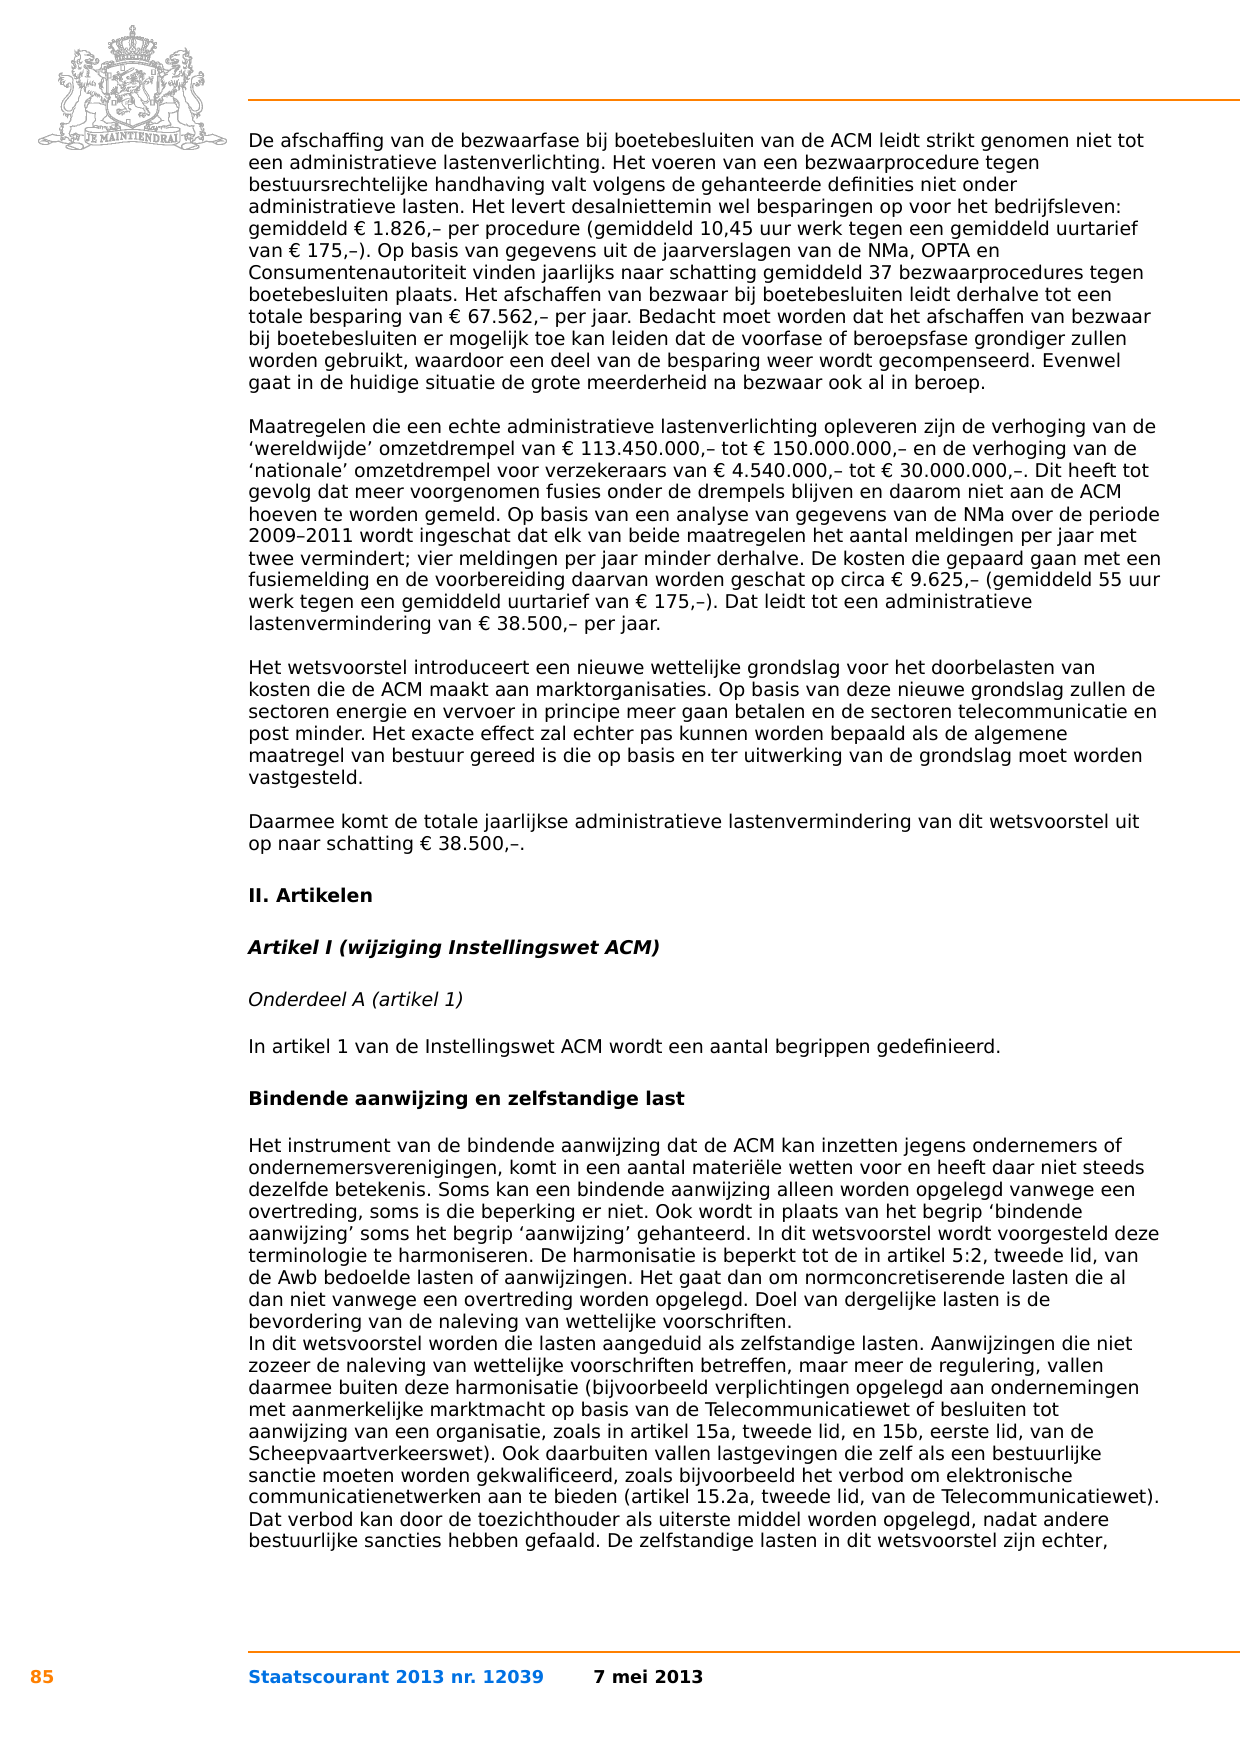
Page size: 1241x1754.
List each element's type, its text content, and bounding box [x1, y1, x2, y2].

text Maatregelen die een echte administratieve lastenverlichting opleveren zijn de verhoging van de ‘wereldwijde’ omzetdrempel van € 113.450.000,– tot € 150.000.000,– en de verhoging van de ‘nationale’ omzetdrempel voor verzekeraars van € 4.540.000,– tot € 30.000.000,–. Dit heeft tot gevolg dat meer voorgenomen fusies onder de drempels blijven en daarom niet aan de ACM hoeven te worden gemeld. Op basis van een analyse van gegevens van de NMa over de periode 2009–2011 wordt ingeschat dat elk van beide maatregelen het aantal meldingen per jaar met twee vermindert; vier meldingen per jaar minder derhalve. De kosten die gepaard gaan met een fusiemelding en de voorbereiding daarvan worden geschat op circa € 9.625,– (gemiddeld 55 uur werk tegen een gemiddeld uurtarief van € 175,–). Dat leidt tot een administratieve lastenvermindering van € 38.500,– per jaar. [248, 416, 1163, 635]
text Het instrument van de bindende aanwijzing dat de ACM kan inzetten jegens ondernemers of ondernemersverenigingen, komt in een aantal materiële wetten voor en heeft daar niet steeds dezelfde betekenis. Soms kan een bindende aanwijzing alleen worden opgelegd vanwege een overtreding, soms is die beperking er niet. Ook wordt in plaats van het begrip ‘bindende aanwijzing’ soms het begrip ‘aanwijzing’ gehanteerd. In dit wetsvoorstel wordt voorgesteld deze terminologie te harmoniseren. De harmonisatie is beperkt tot de in artikel 5:2, tweede lid, van de Awb bedoelde lasten of aanwijzingen. Het gaat dan om normconcretiserende lasten die al dan niet vanwege een overtreding worden opgelegd. Doel van dergelijke lasten is de bevordering van de naleving van wettelijke voorschriften. [248, 1135, 1163, 1333]
text De afschaffing van de bezwaarfase bij boetebesluiten van de ACM leidt strikt genomen niet tot een administratieve lastenverlichting. Het voeren van een bezwaarprocedure tegen bestuursrechtelijke handhaving valt volgens de gehanteerde definities niet onder administratieve lasten. Het levert desalniettemin wel besparingen op voor het bedrijfsleven: gemiddeld € 1.826,– per procedure (gemiddeld 10,45 uur werk tegen een gemiddeld uurtarief van € 175,–). Op basis van gegevens uit de jaarverslagen van de NMa, OPTA en Consumentenautoriteit vinden jaarlijks naar schatting gemiddeld 37 bezwaarprocedures tegen boetebesluiten plaats. Het afschaffen van bezwaar bij boetebesluiten leidt derhalve tot een totale besparing van € 67.562,– per jaar. Bedacht moet worden dat het afschaffen van bezwaar bij boetebesluiten er mogelijk toe kan leiden dat de voorfase of beroepsfase grondiger zullen worden gebruikt, waardoor een deel van de besparing weer wordt gecompenseerd. Evenwel gaat in de huidige situatie de grote meerderheid na bezwaar ook al in beroep. [248, 130, 1163, 394]
text Het wetsvoorstel introduceert een nieuwe wettelijke grondslag voor het doorbelasten van kosten die de ACM maakt aan marktorganisaties. Op basis van deze nieuwe grondslag zullen de sectoren energie en vervoer in principe meer gaan betalen en de sectoren telecommunicatie en post minder. Het exacte effect zal echter pas kunnen worden bepaald als de algemene maatregel van bestuur gereed is die op basis en ter uitwerking van de grondslag moet worden vastgesteld. [248, 657, 1163, 789]
subtitle Bindende aanwijzing en zelfstandige last [248, 1088, 1163, 1110]
picture [38, 25, 227, 150]
subtitle Artikel I (wijziging Instellingswet ACM) [248, 937, 1163, 959]
text In dit wetsvoorstel worden die lasten aangeduid als zelfstandige lasten. Aanwijzingen die niet zozeer de naleving van wettelijke voorschriften betreffen, maar meer de regulering, vallen daarmee buiten deze harmonisatie (bijvoorbeeld verplichtingen opgelegd aan ondernemingen met aanmerkelijke marktmacht op basis van de Telecommunicatiewet of besluiten tot aanwijzing van een organisatie, zoals in artikel 15a, tweede lid, en 15b, eerste lid, van de Scheepvaartverkeerswet). Ook daarbuiten vallen lastgevingen die zelf als een bestuurlijke sanctie moeten worden gekwalificeerd, zoals bijvoorbeeld het verbod om elektronische communicatienetwerken aan te bieden (artikel 15.2a, tweede lid, van de Telecommunicatiewet). Dat verbod kan door de toezichthouder als uiterste middel worden opgelegd, nadat andere bestuurlijke sancties hebben gefaald. De zelfstandige lasten in dit wetsvoorstel zijn echter, [248, 1333, 1163, 1552]
subtitle Onderdeel A (artikel 1) [248, 989, 1163, 1011]
text In artikel 1 van de Instellingswet ACM wordt een aantal begrippen gedefinieerd. [248, 1036, 1163, 1058]
subtitle II. Artikelen [248, 885, 1163, 907]
text Daarmee komt de totale jaarlijkse administratieve lastenvermindering van dit wetsvoorstel uit op naar schatting € 38.500,–. [248, 811, 1163, 855]
